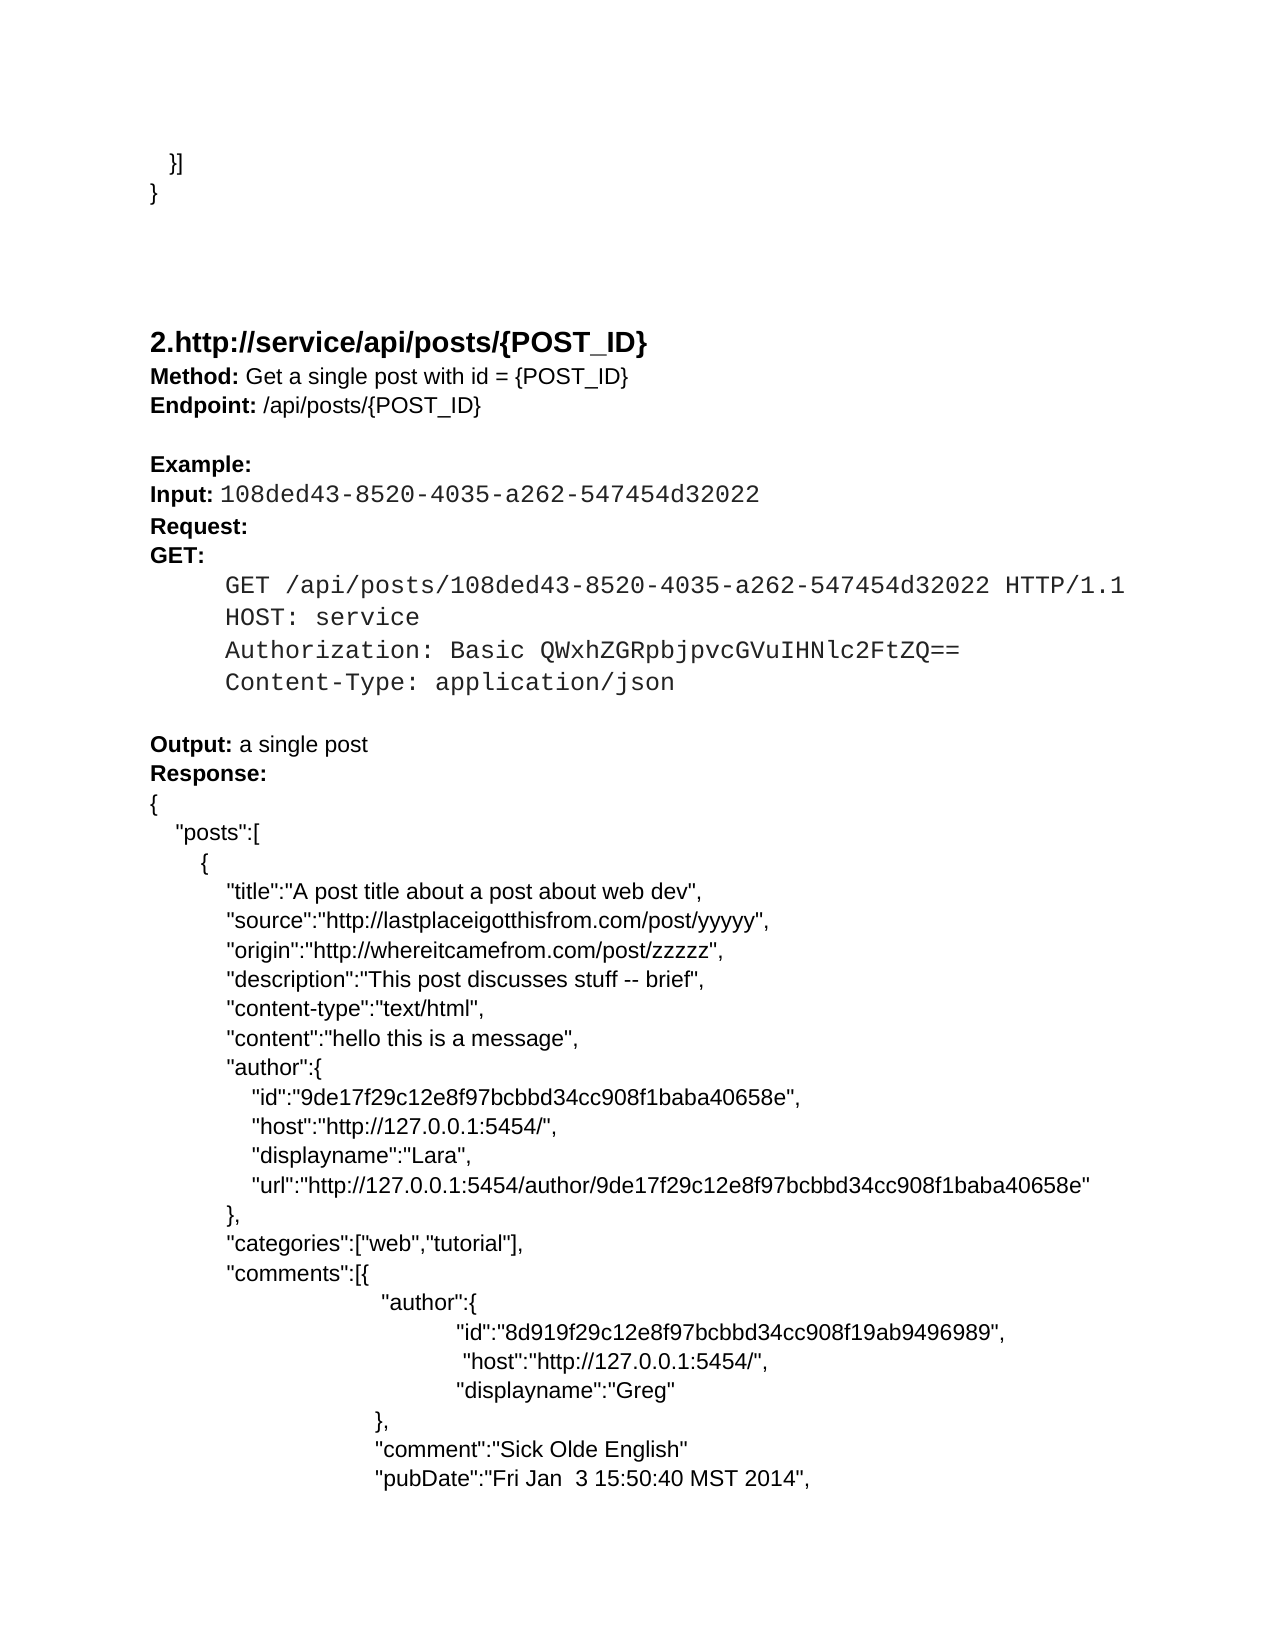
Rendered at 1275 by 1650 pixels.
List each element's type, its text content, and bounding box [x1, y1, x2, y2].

text "comments":[{ [150, 1261, 1125, 1286]
text "description":"This post discusses stuff -- brief", [150, 967, 1125, 992]
text "url":"http://127.0.0.1:5454/author/9de17f29c12e8f97bcbbd34cc908f1baba40658e" [150, 1172, 1125, 1198]
text Method: Get a single post with id = {POST_ID} [150, 364, 1125, 389]
text Input: 108ded43-8520-4035-a262-547454d32022 [150, 481, 1125, 509]
text "origin":"http://whereitcamefrom.com/post/zzzzz", [150, 937, 1125, 963]
text "author":{ [150, 1290, 1125, 1316]
text "source":"http://lastplaceigotthisfrom.com/post/yyyyy", [150, 908, 1125, 934]
text GET /api/posts/108ded43-8520-4035-a262-547454d32022 HTTP/1.1 [225, 572, 1125, 601]
text "pubDate":"Fri Jan 3 15:50:40 MST 2014", [150, 1466, 1125, 1492]
text Content-Type: application/json [225, 670, 1125, 698]
text "content-type":"text/html", [150, 996, 1125, 1022]
text "content":"hello this is a message", [150, 1026, 1125, 1051]
text "comment":"Sick Olde English" [150, 1437, 1125, 1462]
text }] [150, 150, 1125, 176]
text GET: [150, 543, 1125, 569]
text "id":"8d919f29c12e8f97bcbbd34cc908f19ab9496989", [150, 1319, 1125, 1345]
text "title":"A post title about a post about web dev", [150, 879, 1125, 904]
text "posts":[ [150, 820, 1125, 846]
text { [150, 849, 1125, 875]
text Example: [150, 452, 1125, 477]
text } [150, 179, 1125, 205]
text Request: [150, 514, 1125, 539]
text "id":"9de17f29c12e8f97bcbbd34cc908f1baba40658e", [150, 1084, 1125, 1110]
text "author":{ [150, 1055, 1125, 1081]
text HOST: service [225, 605, 1125, 633]
text "host":"http://127.0.0.1:5454/", [150, 1114, 1125, 1139]
text "displayname":"Lara", [150, 1143, 1125, 1169]
text Endpoint: /api/posts/{POST_ID} [150, 393, 1125, 419]
text "host":"http://127.0.0.1:5454/", [150, 1349, 1125, 1374]
text 2.http://service/api/posts/{POST_ID} [150, 326, 1125, 359]
text Output: a single post [150, 732, 1125, 757]
text "displayname":"Greg" [150, 1378, 1125, 1404]
text }, [150, 1407, 1125, 1433]
text "categories":["web","tutorial"], [150, 1231, 1125, 1257]
text }, [150, 1202, 1125, 1227]
text { [150, 791, 1125, 816]
text Authorization: Basic QWxhZGRpbjpvcGVuIHNlc2FtZQ== [225, 637, 1125, 666]
text Response: [150, 761, 1125, 787]
